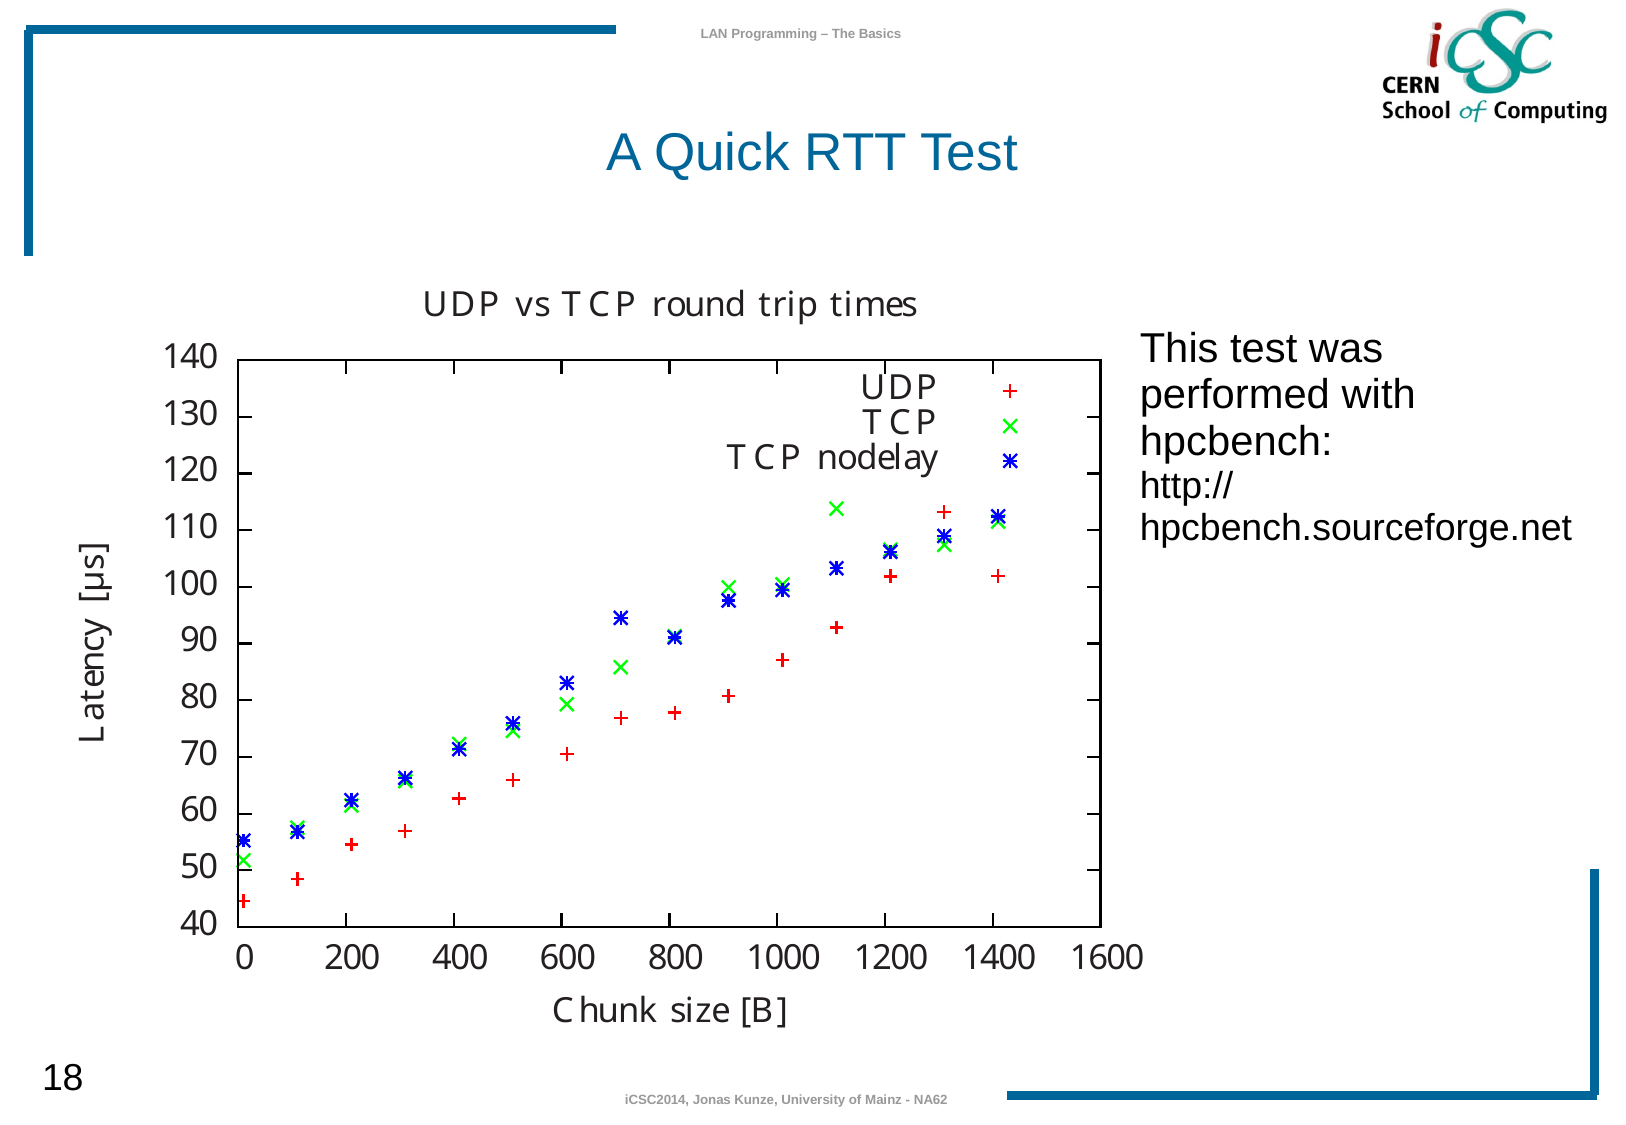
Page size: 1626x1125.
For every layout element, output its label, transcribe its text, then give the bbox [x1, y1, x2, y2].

picture [1381, 8, 1608, 125]
title A Quick RTT Test [81, 44, 1544, 233]
text_box This test was performed with hpcbench: http://hpcbench.sourceforge.net [1147, 317, 1591, 570]
picture [75, 285, 1147, 1036]
